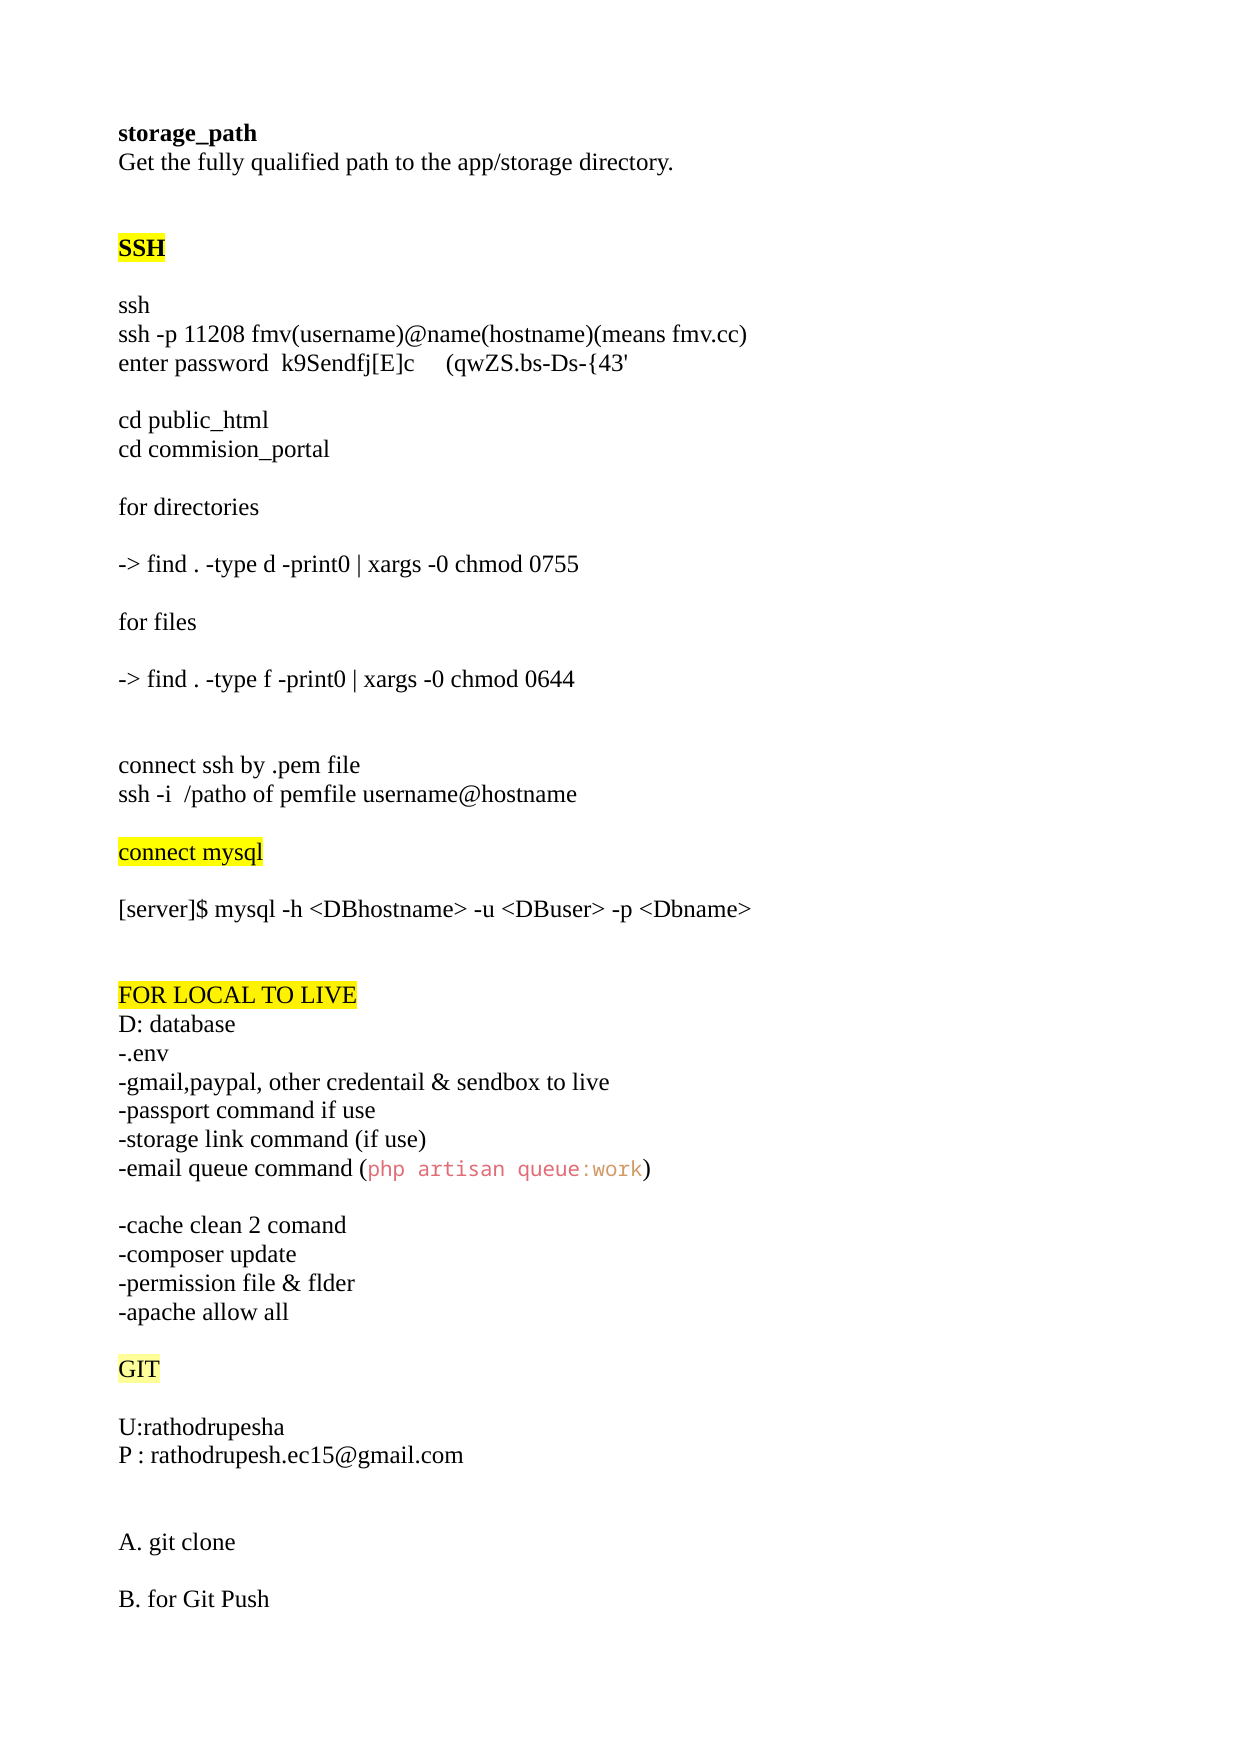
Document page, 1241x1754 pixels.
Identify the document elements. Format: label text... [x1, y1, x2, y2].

text GIT [118, 1354, 1122, 1383]
text -.env [118, 1038, 1122, 1067]
text cd public_html [118, 406, 1122, 434]
text ssh [118, 291, 1122, 319]
text -apache allow all [118, 1297, 1122, 1326]
text -permission file & flder [118, 1268, 1122, 1297]
text U:rathodrupesha [118, 1412, 1122, 1441]
text connect ssh by .pem file [118, 751, 1122, 779]
text for directories [118, 492, 1122, 521]
text storage_path [118, 118, 1122, 147]
text FOR LOCAL TO LIVE [118, 981, 1122, 1009]
text -> find . -type d -print0 | xargs -0 chmod 0755 [118, 549, 1122, 578]
text A. git clone [118, 1527, 1122, 1556]
text Get the fully qualified path to the app/storage directory. [118, 147, 1122, 176]
text enter password k9Sendfj[E]c (qwZS.bs-Ds-{43' [118, 348, 1122, 377]
text SSH [118, 233, 1122, 262]
text D: database [118, 1009, 1122, 1038]
text [server]$ mysql -h <DBhostname> -u <DBuser> -p <Dbname> [118, 894, 1122, 923]
text -composer update [118, 1239, 1122, 1268]
text -cache clean 2 comand [118, 1183, 1122, 1239]
text B. for Git Push [118, 1584, 1122, 1613]
text -passport command if use [118, 1096, 1122, 1124]
text -gmail,paypal, other credentail & sendbox to live [118, 1067, 1122, 1096]
text ssh -p 11208 fmv(username)@name(hostname)(means fmv.cc) [118, 319, 1122, 348]
text connect mysql [118, 837, 1122, 866]
text P : rathodrupesh.ec15@gmail.com [118, 1441, 1122, 1469]
text -storage link command (if use) [118, 1124, 1122, 1153]
text -email queue command (php artisan queue:work) [118, 1153, 1122, 1183]
text cd commision_portal [118, 434, 1122, 463]
text -> find . -type f -print0 | xargs -0 chmod 0644 [118, 664, 1122, 693]
text for files [118, 607, 1122, 636]
text ssh -i /patho of pemfile username@hostname [118, 779, 1122, 808]
